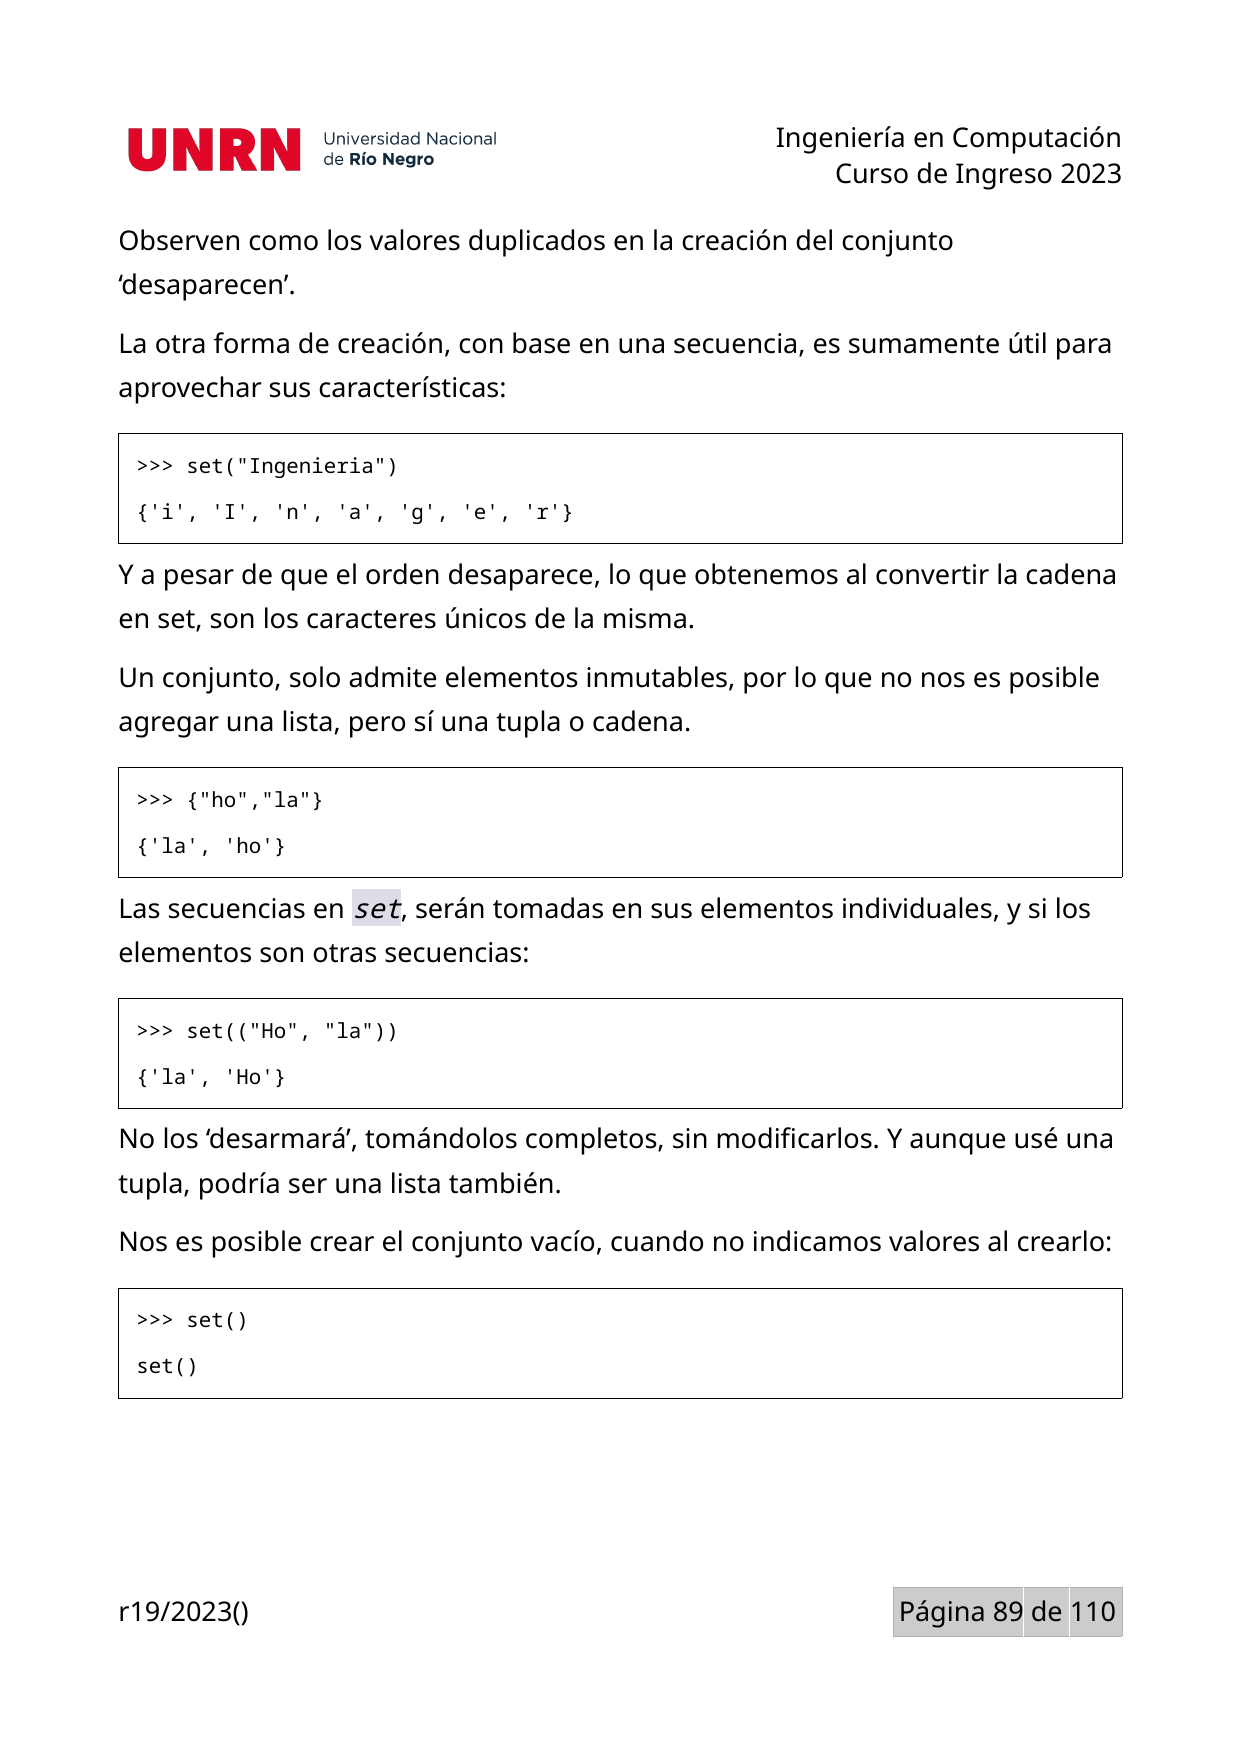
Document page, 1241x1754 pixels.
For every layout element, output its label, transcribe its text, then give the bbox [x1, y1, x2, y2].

picture [118, 118, 505, 180]
text >>> {"ho","la"} [119, 768, 1122, 813]
text Las secuencias en set, serán tomadas en sus elementos individuales, y si los elementos son otras secuencias: [118, 889, 1122, 970]
text Observen como los valores duplicados en la creación del conjunto ‘desaparecen’. [118, 221, 1122, 302]
text {'la', 'Ho'} [119, 1044, 1122, 1108]
text >>> set(("Ho", "la")) [119, 999, 1122, 1044]
text No los ‘desarmará’, tomándolos completos, sin modificarlos. Y aunque usé una tupla, podría ser una lista también. [118, 1120, 1122, 1201]
text Un conjunto, solo admite elementos inmutables, por lo que no nos es posible agregar una lista, pero sí una tupla o cadena. [118, 658, 1122, 739]
text >>> set("Ingenieria") [119, 434, 1122, 479]
text set() [119, 1334, 1122, 1398]
text {'i', 'I', 'n', 'a', 'g', 'e', 'r'} [119, 479, 1122, 543]
text Y a pesar de que el orden desaparece, lo que obtenemos al convertir la cadena en set, son los caracteres únicos de la misma. [118, 555, 1122, 636]
text >>> set() [119, 1289, 1122, 1334]
text Nos es posible crear el conjunto vacío, cuando no indicamos valores al crearlo: [118, 1223, 1122, 1260]
text {'la', 'ho'} [119, 813, 1122, 877]
text La otra forma de creación, con base en una secuencia, es sumamente útil para aprovechar sus características: [118, 324, 1122, 405]
